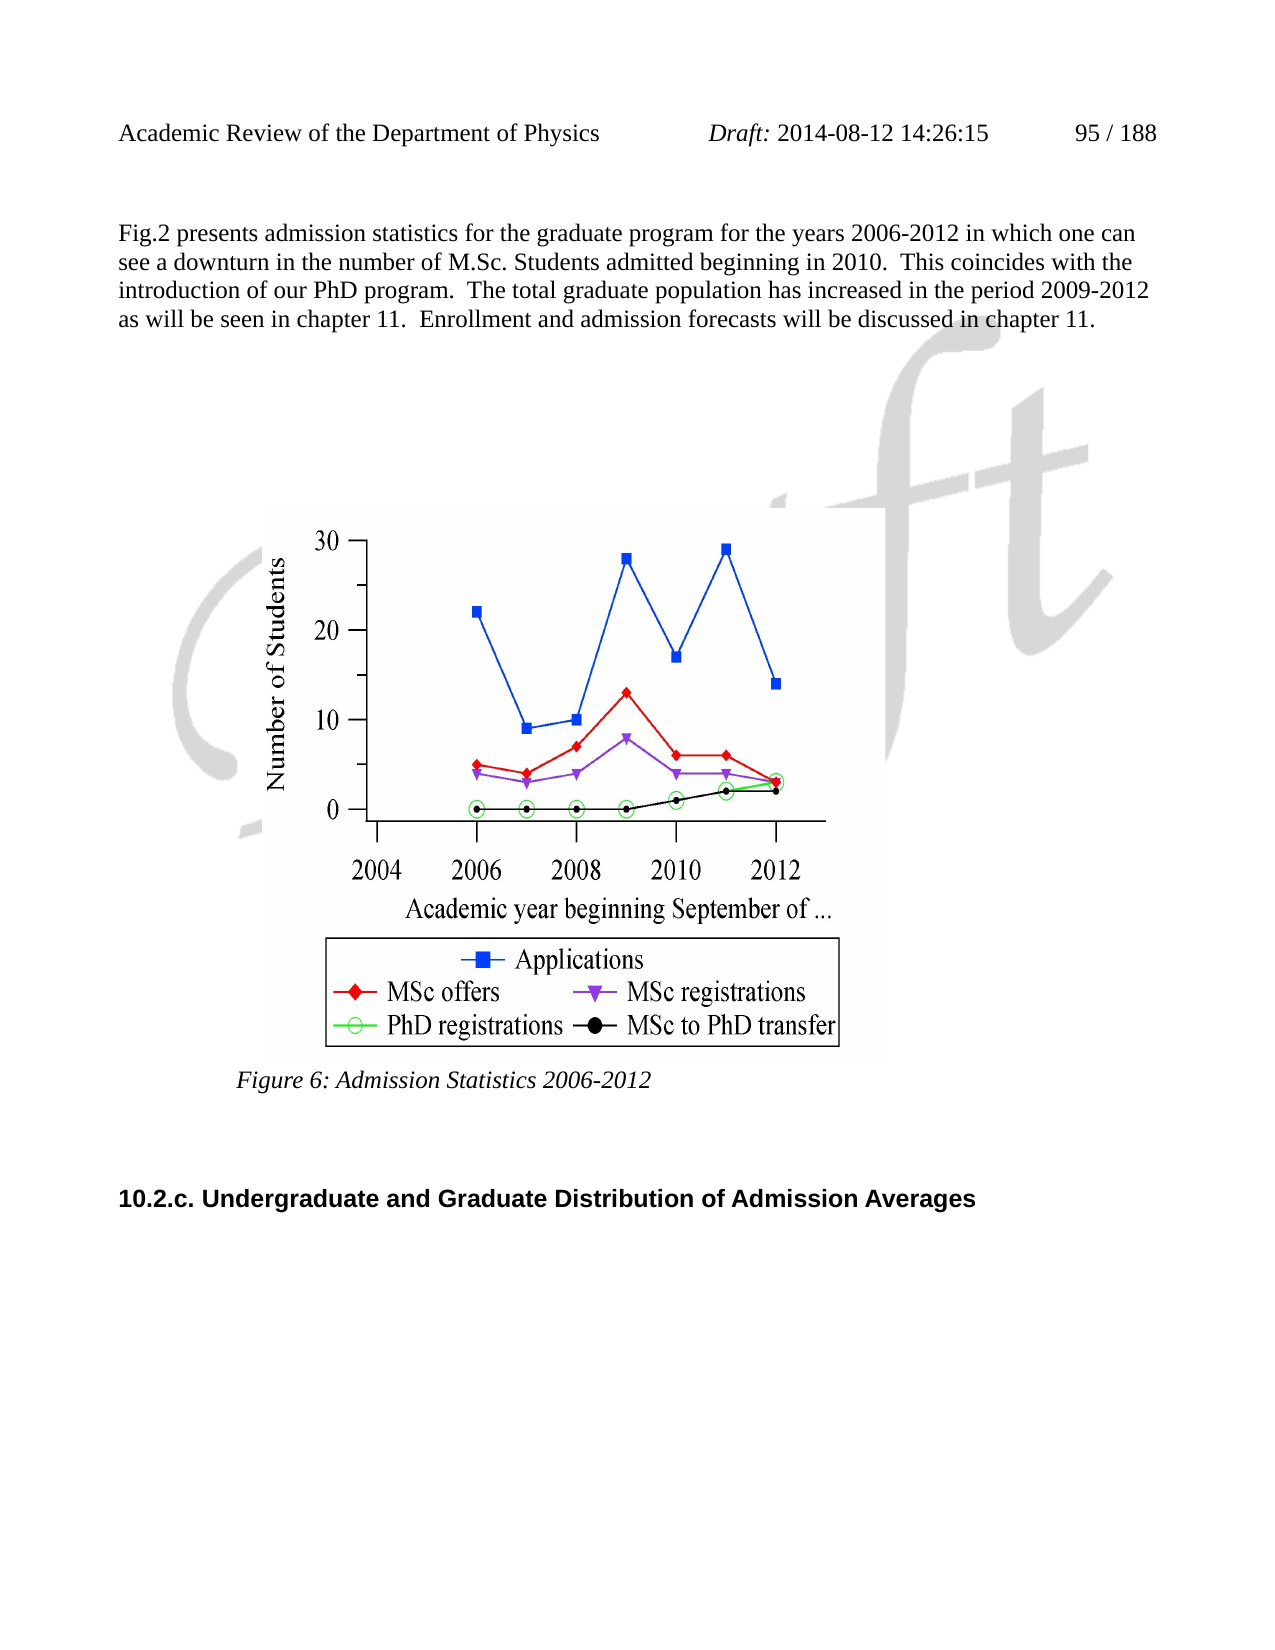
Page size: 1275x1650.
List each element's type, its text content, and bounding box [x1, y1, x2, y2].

text Fig.2 presents admission statistics for the graduate program for the years 2006-2012 in which one can see a downturn in the number of M.Sc. Students admitted beginning in 2010. This coincides with the introduction of our PhD program. The total graduate population has increased in the period 2009-2012 as will be seen in chapter 11. Enrollment and admission forecasts will be discussed in chapter 11. [118, 218, 1157, 333]
subtitle Undergraduate and Graduate Distribution of Admission Averages [118, 1184, 1157, 1213]
text Figure 6: Admission Statistics 2006-2012 [236, 511, 887, 1093]
picture [118, 1213, 1157, 1532]
picture [118, 333, 1157, 1184]
picture [118, 118, 1157, 218]
